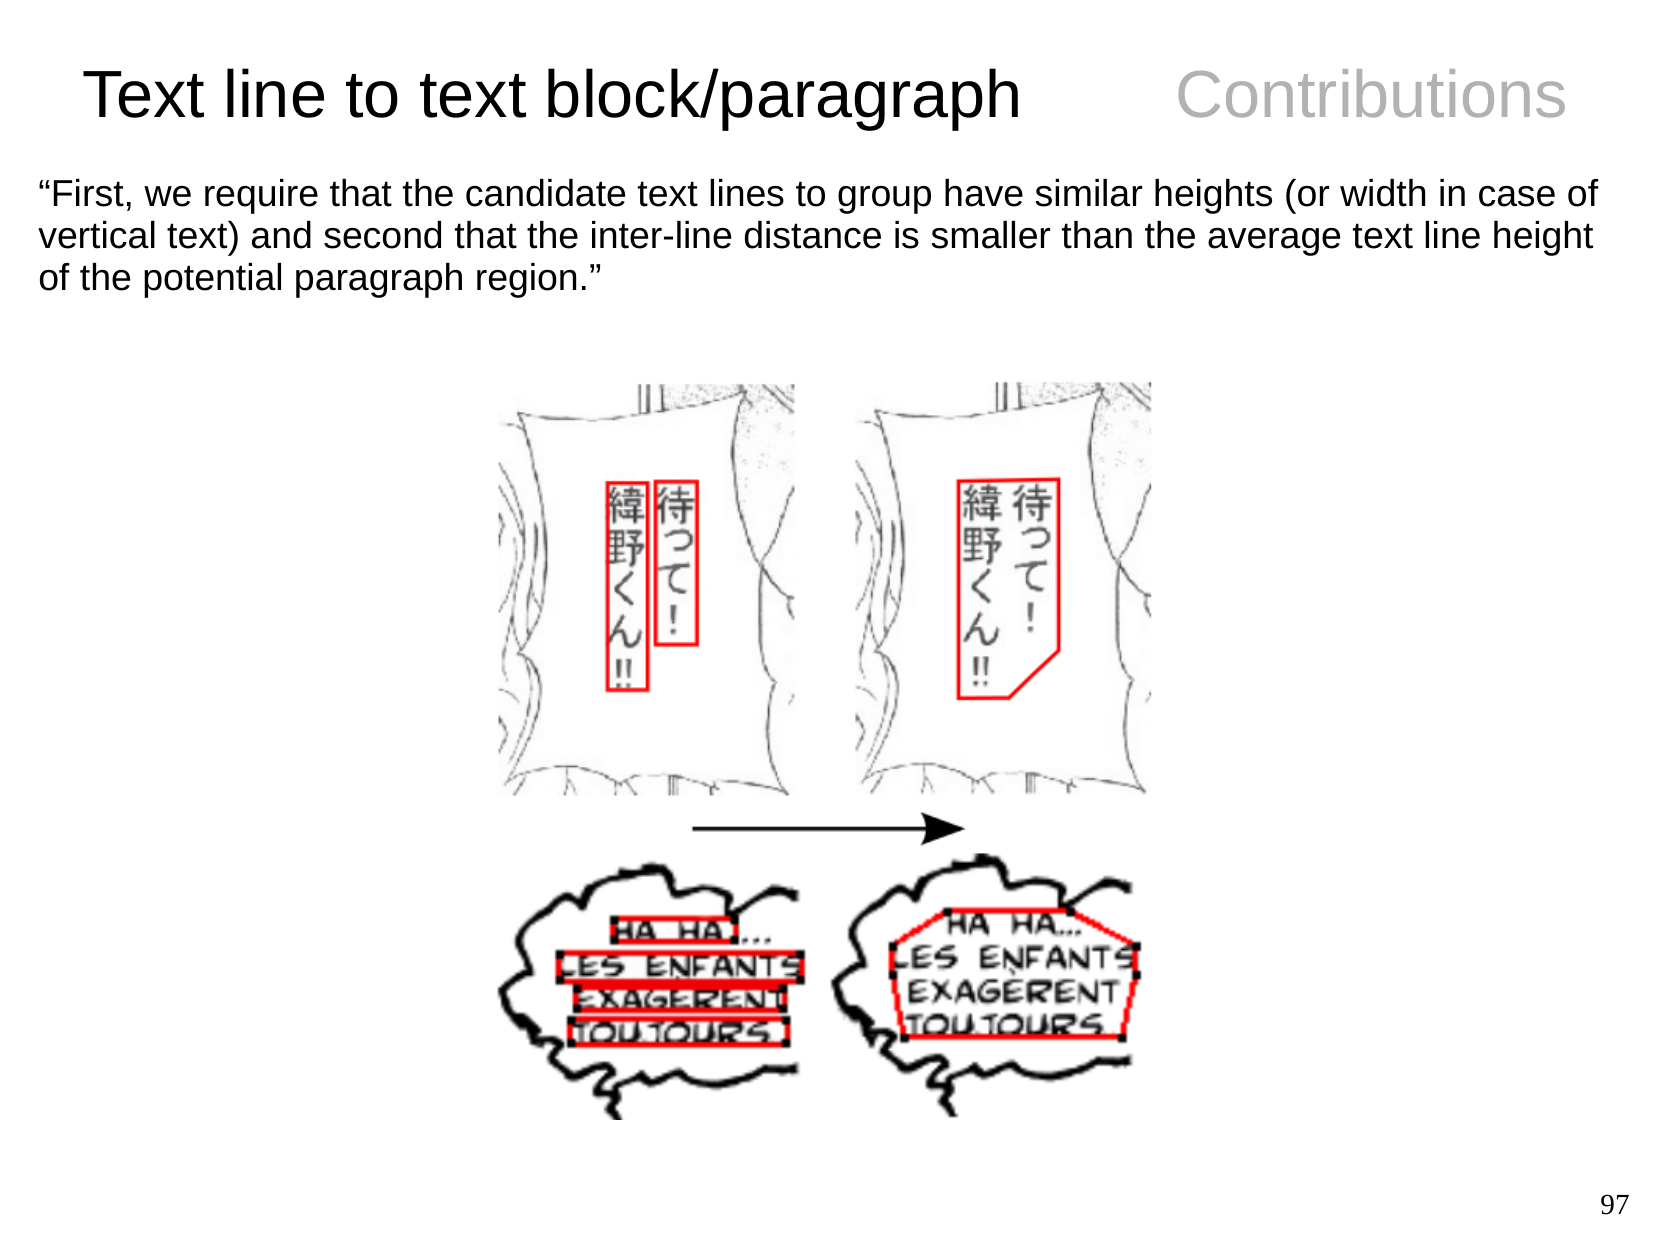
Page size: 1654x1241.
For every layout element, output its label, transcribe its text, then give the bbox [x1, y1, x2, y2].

title Text line to text block/paragraph [82, 49, 1571, 139]
text_box “First, we require that the candidate text lines to group have similar heights (or width in case of vertical text) and second that the inter-line distance is smaller than the average text line height of the potential paragraph region.” [23, 165, 1630, 349]
picture [486, 377, 1168, 1120]
